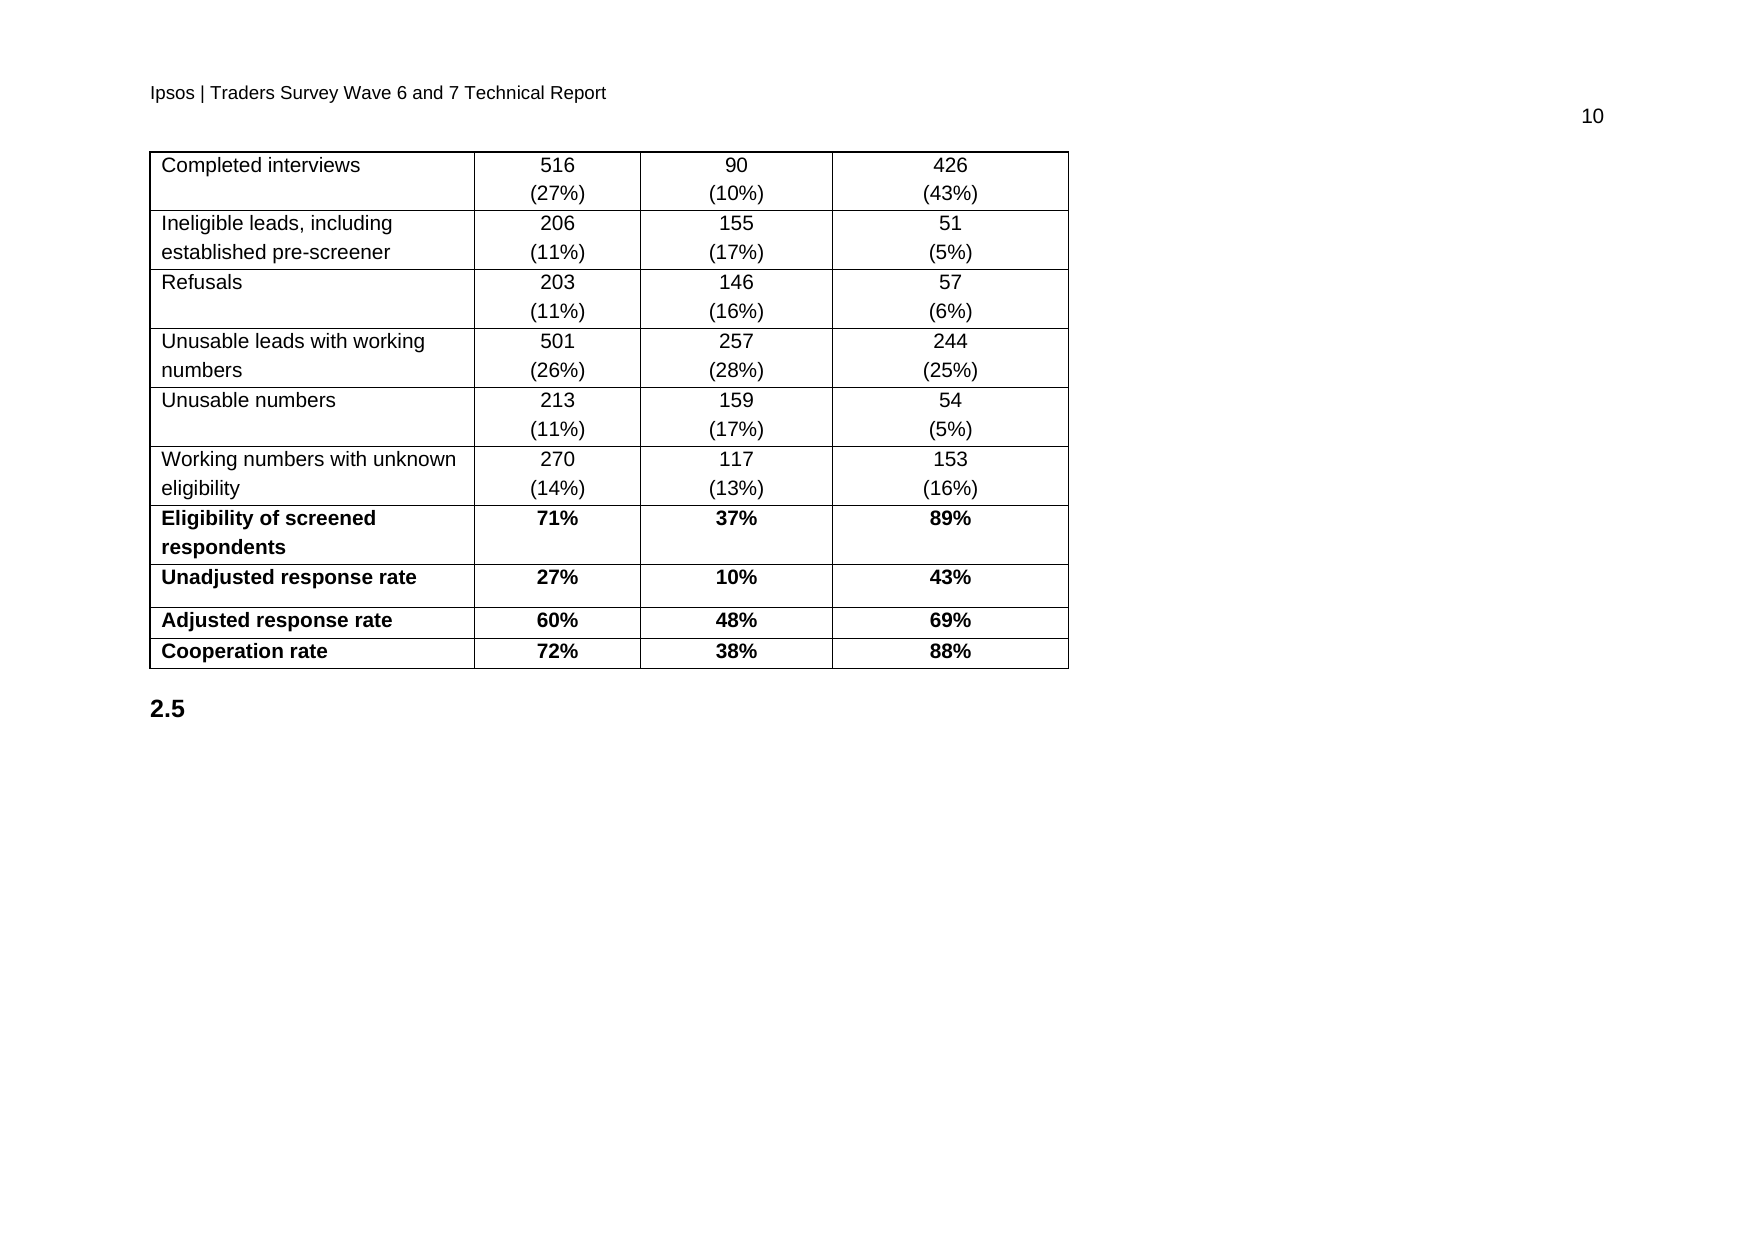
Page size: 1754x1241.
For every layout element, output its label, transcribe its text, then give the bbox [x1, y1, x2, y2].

table_cell 54 (5%) [833, 388, 1068, 446]
table_cell 244 (25%) [833, 329, 1068, 387]
table_cell Cooperation rate [151, 639, 474, 668]
table_cell 88% [833, 639, 1068, 668]
table_cell 146 (16%) [641, 270, 832, 328]
table_cell 155 (17%) [641, 211, 832, 269]
table_cell 117 (13%) [641, 447, 832, 505]
table_cell 501 (26%) [475, 329, 640, 387]
table_cell Ineligible leads, including established pre-screener [151, 211, 474, 269]
table_cell 203 (11%) [475, 270, 640, 328]
table_cell Eligibility of screened respondents [151, 506, 474, 564]
table_cell 60% [475, 608, 640, 637]
table_cell Refusals [151, 270, 474, 328]
table_cell Working numbers with unknown eligibility [151, 447, 474, 505]
table_cell 27% [475, 565, 640, 607]
table_cell 153 (16%) [833, 447, 1068, 505]
table_cell 43% [833, 565, 1068, 607]
table_cell 72% [475, 639, 640, 668]
table_cell 206 (11%) [475, 211, 640, 269]
table_cell 257 (28%) [641, 329, 832, 387]
table_cell 10% [641, 565, 832, 607]
table_cell Adjusted response rate [151, 608, 474, 637]
table_cell 213 (11%) [475, 388, 640, 446]
table_cell 48% [641, 608, 832, 637]
table_cell 57 (6%) [833, 270, 1068, 328]
table_cell Unusable leads with working numbers [151, 329, 474, 387]
table_cell Completed interviews [151, 153, 474, 210]
table_cell 516 (27%) [475, 153, 640, 210]
table_cell 90 (10%) [641, 153, 832, 210]
table_cell Unadjusted response rate [151, 565, 474, 607]
table_cell 71% [475, 506, 640, 564]
table_cell 159 (17%) [641, 388, 832, 446]
table_cell 69% [833, 608, 1068, 637]
table_cell Unusable numbers [151, 388, 474, 446]
table_cell 426 (43%) [833, 153, 1068, 210]
table_cell 89% [833, 506, 1068, 564]
table_cell 270 (14%) [475, 447, 640, 505]
table_cell 51 (5%) [833, 211, 1068, 269]
table_cell 37% [641, 506, 832, 564]
table_cell 38% [641, 639, 832, 668]
